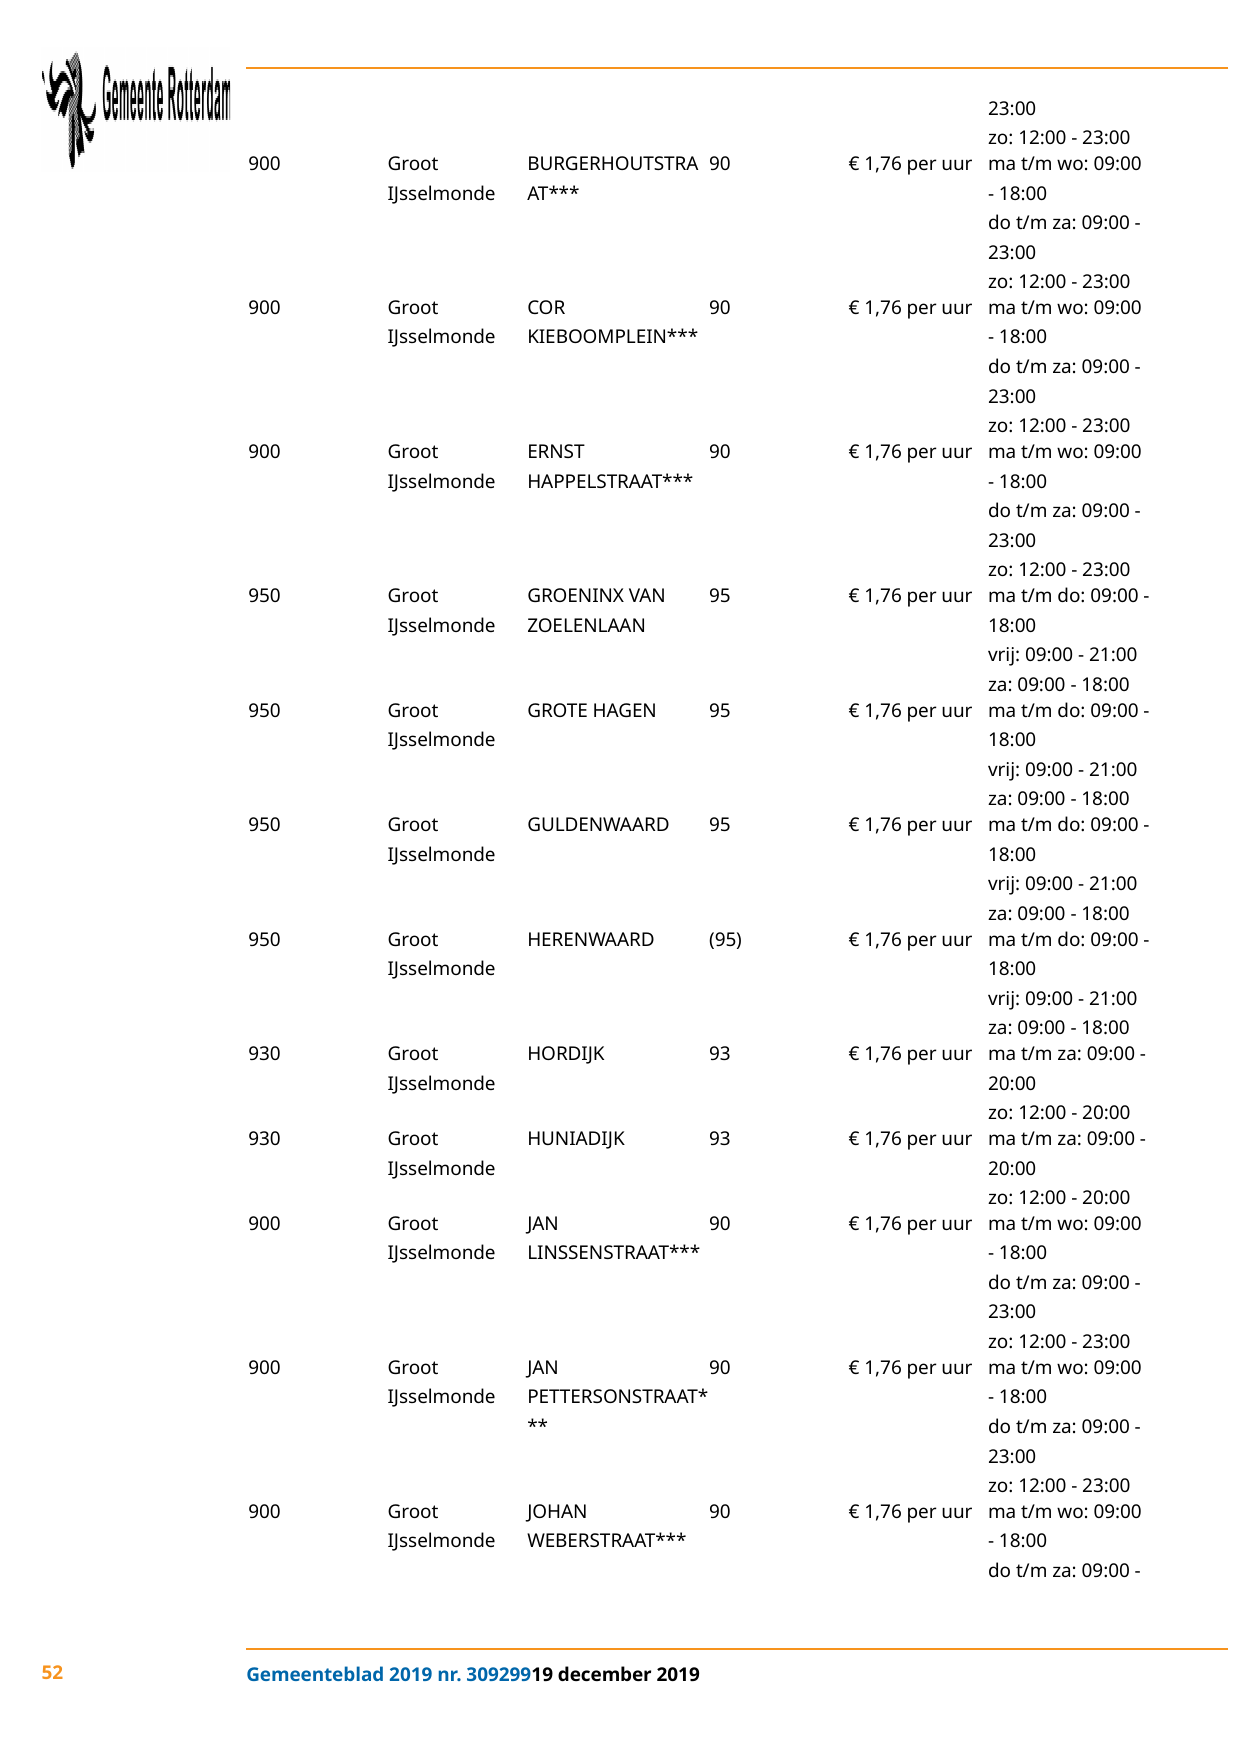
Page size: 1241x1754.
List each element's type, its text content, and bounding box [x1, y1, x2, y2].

table_cell € 1,76 per uur [848, 697, 988, 811]
table_cell ma t/m wo: 09:00 - 18:00 do t/m za: 09:00 - 23:00 zo: 12:00 - 23:00 [988, 1210, 1152, 1354]
table_cell ma t/m za: 09:00 - 20:00 zo: 12:00 - 20:00 [988, 1125, 1152, 1210]
table_cell GULDENWAARD [527, 811, 709, 926]
table_cell Groot IJsselmonde [388, 582, 527, 697]
table_cell 93 [709, 1040, 848, 1125]
table_cell 90 [709, 150, 848, 294]
table_cell HUNIADIJK [527, 1125, 709, 1210]
table_cell Groot IJsselmonde [388, 294, 527, 438]
table_cell ERNST HAPPELSTRAAT*** [527, 438, 709, 582]
table_cell ma t/m do: 09:00 - 18:00 vrij: 09:00 - 21:00 za: 09:00 - 18:00 [988, 582, 1152, 697]
table_cell € 1,76 per uur [848, 1210, 988, 1354]
table_cell Groot IJsselmonde [388, 1354, 527, 1498]
table_cell [709, 95, 848, 150]
table_cell 90 [709, 1354, 848, 1498]
table_cell ma t/m do: 09:00 - 18:00 vrij: 09:00 - 21:00 za: 09:00 - 18:00 [988, 697, 1152, 811]
table_cell € 1,76 per uur [848, 1354, 988, 1498]
table_cell € 1,76 per uur [848, 438, 988, 582]
table_cell [527, 95, 709, 150]
table_cell JAN PETTERSONSTRAAT*** [527, 1354, 709, 1498]
table_cell Groot IJsselmonde [388, 1210, 527, 1354]
table_cell 95 [709, 811, 848, 926]
table_cell ma t/m wo: 09:00 - 18:00 do t/m za: 09:00 - 23:00 zo: 12:00 - 23:00 [988, 438, 1152, 582]
table_cell 950 [248, 697, 387, 811]
table_cell 900 [248, 438, 387, 582]
table_cell ma t/m do: 09:00 - 18:00 vrij: 09:00 - 21:00 za: 09:00 - 18:00 [988, 926, 1152, 1040]
table_cell € 1,76 per uur [848, 294, 988, 438]
table_cell 90 [709, 1210, 848, 1354]
table_cell € 1,76 per uur [848, 811, 988, 926]
table_cell ma t/m wo: 09:00 - 18:00 do t/m za: 09:00 - 23:00 zo: 12:00 - 23:00 [988, 150, 1152, 294]
table_cell Groot IJsselmonde [388, 811, 527, 926]
table_cell JAN LINSSENSTRAAT*** [527, 1210, 709, 1354]
table_cell JOHAN WEBERSTRAAT*** [527, 1498, 709, 1583]
table_cell € 1,76 per uur [848, 926, 988, 1040]
table_cell € 1,76 per uur [848, 1040, 988, 1125]
table_cell 900 [248, 150, 387, 294]
table_cell HORDIJK [527, 1040, 709, 1125]
table_cell [388, 95, 527, 150]
table_cell GROTE HAGEN [527, 697, 709, 811]
picture [41, 47, 231, 172]
table_cell Groot IJsselmonde [388, 926, 527, 1040]
table_cell 930 [248, 1125, 387, 1210]
table_cell € 1,76 per uur [848, 1125, 988, 1210]
table_cell Groot IJsselmonde [388, 1125, 527, 1210]
table_cell Groot IJsselmonde [388, 438, 527, 582]
table_cell ma t/m za: 09:00 - 20:00 zo: 12:00 - 20:00 [988, 1040, 1152, 1125]
table_cell [848, 95, 988, 150]
table_cell COR KIEBOOMPLEIN*** [527, 294, 709, 438]
table_cell [248, 95, 387, 150]
table_cell ma t/m wo: 09:00 - 18:00 do t/m za: 09:00 [988, 1498, 1152, 1583]
table_cell 950 [248, 926, 387, 1040]
table_cell - 23:00 zo: 12:00 - 23:00 [988, 95, 1152, 150]
table_cell 90 [709, 438, 848, 582]
table_cell HERENWAARD [527, 926, 709, 1040]
table_cell 95 [709, 697, 848, 811]
table_cell ma t/m wo: 09:00 - 18:00 do t/m za: 09:00 - 23:00 zo: 12:00 - 23:00 [988, 294, 1152, 438]
table_cell 90 [709, 294, 848, 438]
table_cell 950 [248, 811, 387, 926]
table_cell ma t/m do: 09:00 - 18:00 vrij: 09:00 - 21:00 za: 09:00 - 18:00 [988, 811, 1152, 926]
table_cell Groot IJsselmonde [388, 1040, 527, 1125]
table_cell 900 [248, 1210, 387, 1354]
table_cell € 1,76 per uur [848, 1498, 988, 1583]
table_cell 90 [709, 1498, 848, 1583]
table_cell 93 [709, 1125, 848, 1210]
table_cell 900 [248, 1354, 387, 1498]
table_cell 900 [248, 1498, 387, 1583]
table_cell BURGERHOUTSTRAAT*** [527, 150, 709, 294]
table_cell Groot IJsselmonde [388, 1498, 527, 1583]
table_cell ma t/m wo: 09:00 - 18:00 do t/m za: 09:00 - 23:00 zo: 12:00 - 23:00 [988, 1354, 1152, 1498]
table_cell GROENINX VAN ZOELENLAAN [527, 582, 709, 697]
table_cell 950 [248, 582, 387, 697]
table_cell 930 [248, 1040, 387, 1125]
table_cell (95) [709, 926, 848, 1040]
table_cell Groot IJsselmonde [388, 697, 527, 811]
table_cell € 1,76 per uur [848, 150, 988, 294]
table_cell € 1,76 per uur [848, 582, 988, 697]
table_cell Groot IJsselmonde [388, 150, 527, 294]
table_cell 900 [248, 294, 387, 438]
table_cell 95 [709, 582, 848, 697]
